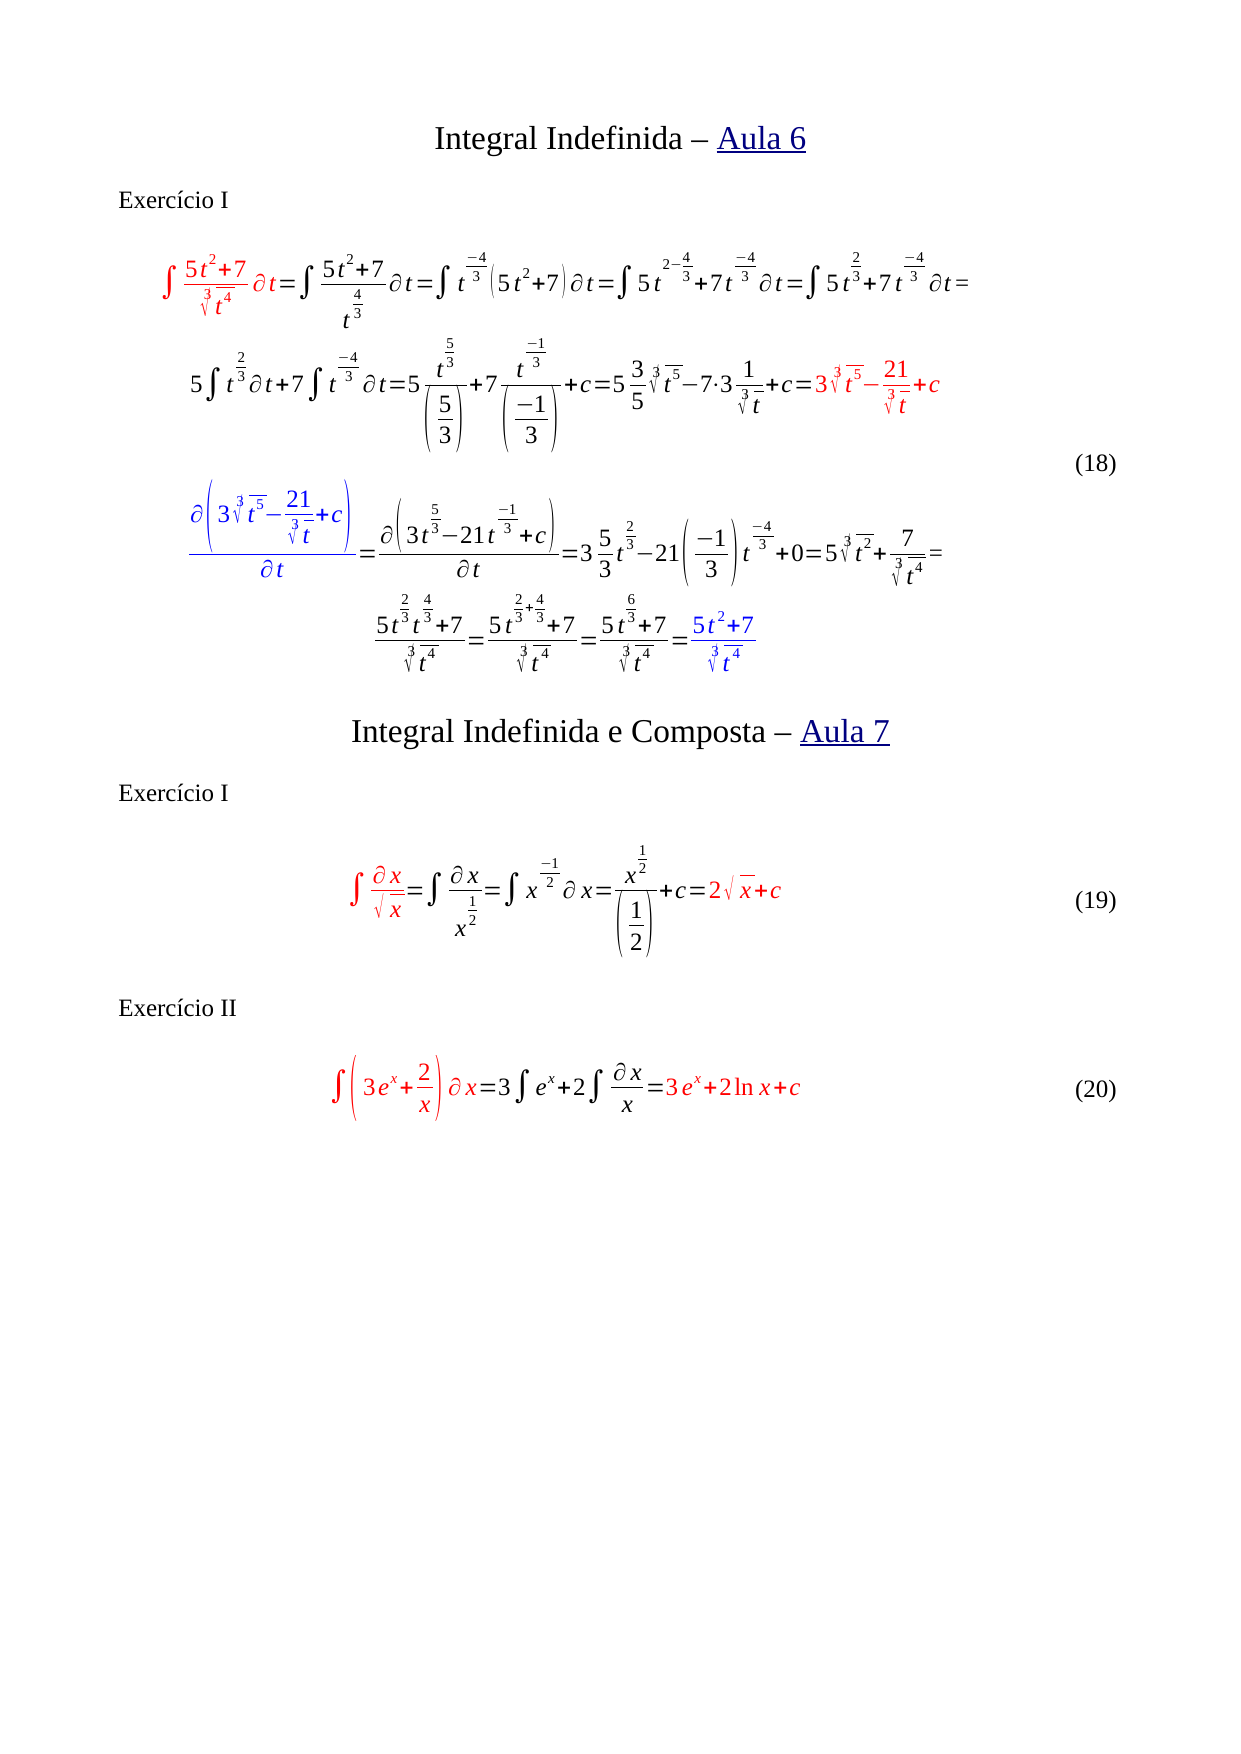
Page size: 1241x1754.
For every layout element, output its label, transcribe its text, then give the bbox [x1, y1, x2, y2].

text Exercício I [118, 185, 1122, 214]
table_header [118, 1050, 1010, 1126]
table_header [118, 836, 1010, 964]
text Integral Indefinida e Composta – Aula 7 [118, 711, 1122, 749]
text Exercício II [118, 993, 1122, 1021]
table_header (18) [1010, 243, 1122, 682]
text Exercício I [118, 778, 1122, 807]
table_header (20) [1010, 1050, 1122, 1126]
text Integral Indefinida – Aula 6 [118, 118, 1122, 156]
table_header (19) [1010, 836, 1122, 964]
table_header [118, 243, 1010, 682]
